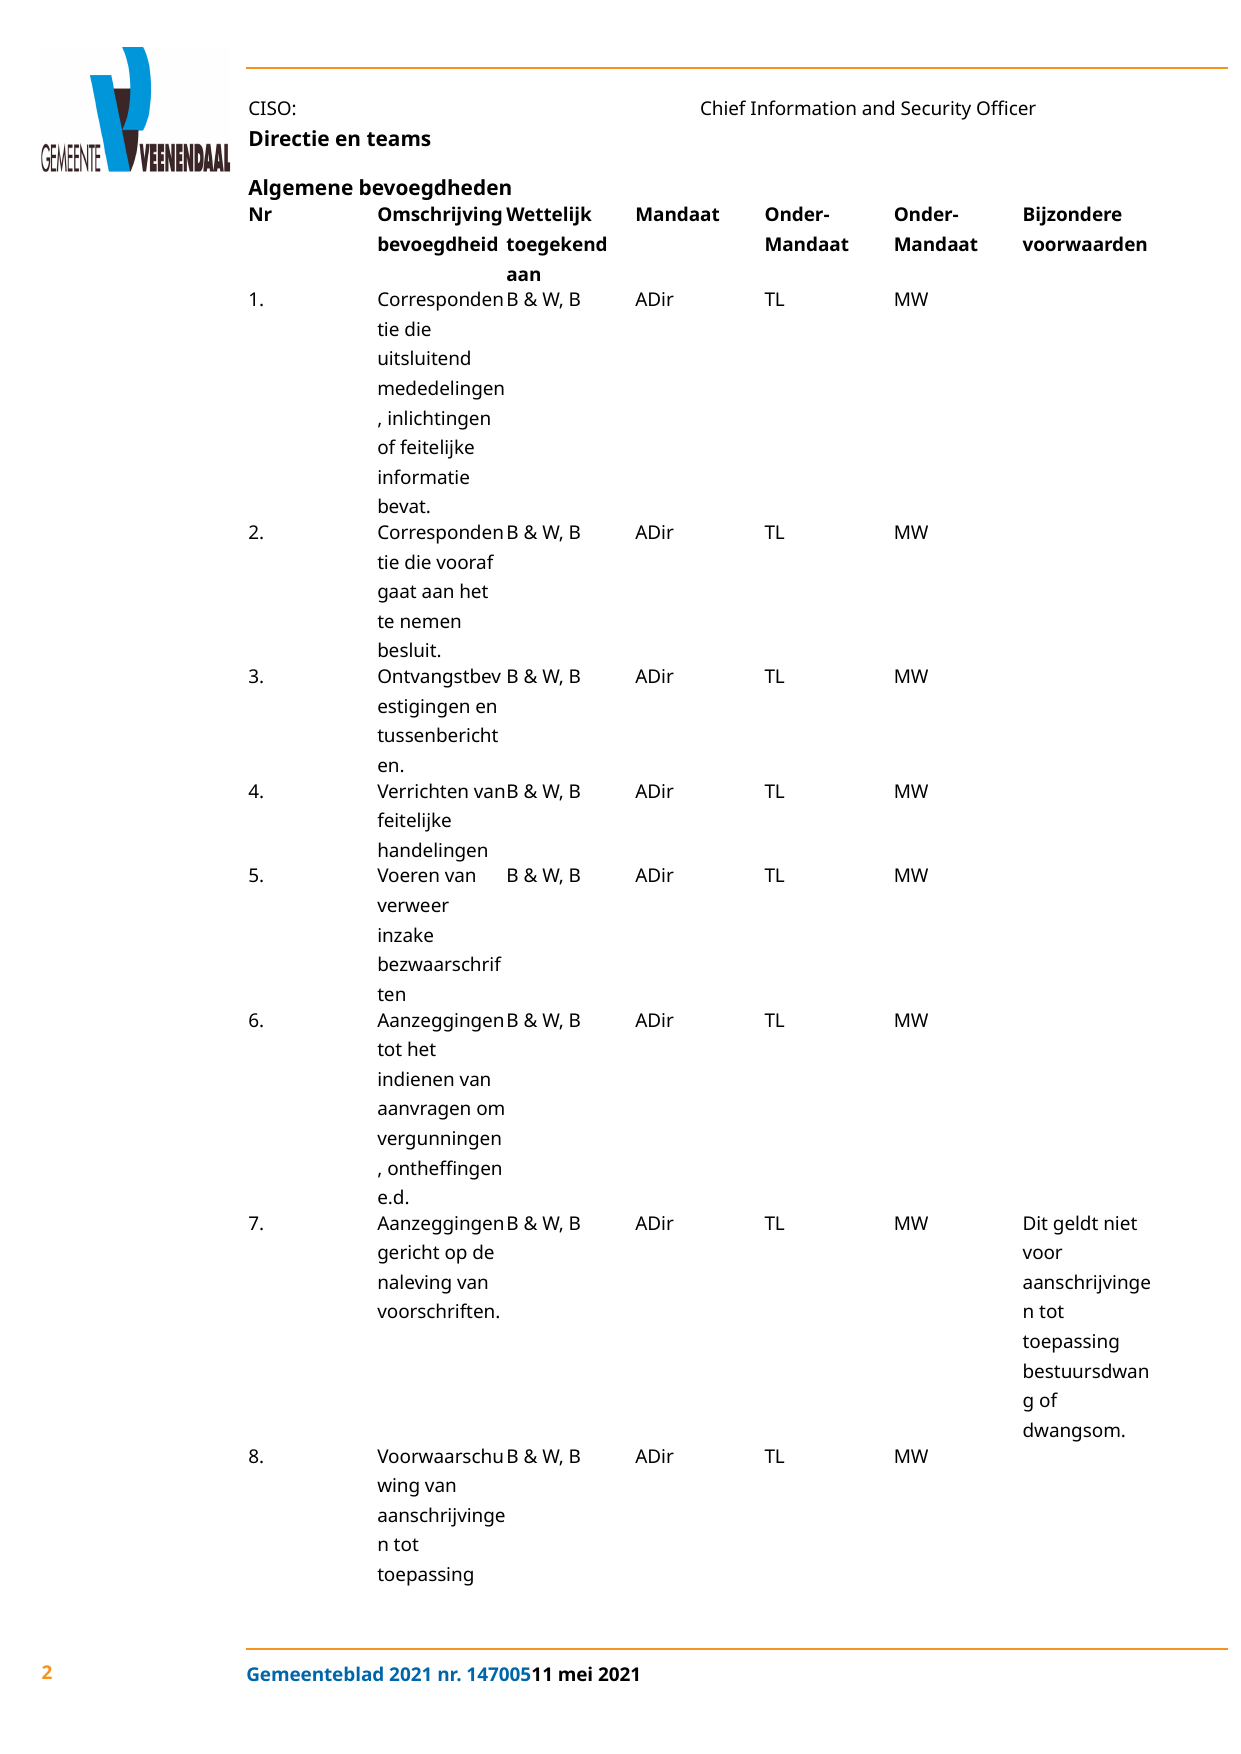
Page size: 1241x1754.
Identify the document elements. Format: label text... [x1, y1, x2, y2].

table_cell B & W, B [506, 863, 635, 1007]
table_cell [248, 519, 377, 663]
table_cell MW [894, 1007, 1022, 1210]
table_cell [248, 863, 377, 1007]
picture [41, 47, 130, 172]
table_cell MW [894, 663, 1022, 778]
table_cell [248, 1443, 377, 1587]
table_header Omschrijving bevoegdheid [377, 202, 506, 286]
table_cell MW [894, 863, 1022, 1007]
table_cell Correspondentie die uitsluitend mededelingen, inlichtingen of feitelijke informatie bevat. [377, 286, 506, 519]
table_cell [248, 1007, 377, 1210]
table_cell ADir [635, 663, 764, 778]
table_cell Aanzeggingen gericht op de naleving van voorschriften. [377, 1210, 506, 1443]
table_cell [1023, 1443, 1152, 1587]
table_cell MW [894, 1443, 1022, 1587]
table_cell ADir [635, 519, 764, 663]
table_cell TL [764, 778, 893, 863]
table_cell TL [764, 863, 893, 1007]
table_cell Voeren van verweer inzake bezwaarschriften [377, 863, 506, 1007]
table_cell ADir [635, 1007, 764, 1210]
table_cell [248, 778, 377, 863]
table_cell Chief Information and Security Officer [700, 95, 1152, 121]
table_cell ADir [635, 1443, 764, 1587]
table_cell [1023, 778, 1152, 863]
table_header Nr [248, 202, 377, 286]
table_header Wettelijk toegekend aan [506, 202, 635, 286]
table_cell B & W, B [506, 1210, 635, 1443]
table_cell CISO: [248, 95, 700, 121]
table_cell [1023, 663, 1152, 778]
table_cell [1023, 1007, 1152, 1210]
table_cell ADir [635, 778, 764, 863]
table_cell TL [764, 1007, 893, 1210]
table_cell Voorwaarschuwing van aanschrijvingen tot toepassing [377, 1443, 506, 1587]
table_header Onder- Mandaat [764, 202, 893, 286]
table_cell TL [764, 286, 893, 519]
table_cell TL [764, 1443, 893, 1587]
table_cell Dit geldt niet voor aanschrijvingen tot toepassing bestuursdwang of dwangsom. [1023, 1210, 1152, 1443]
table_header Bijzondere voorwaarden [1023, 202, 1152, 286]
table_cell TL [764, 663, 893, 778]
table_cell Verrichten van feitelijke handelingen [377, 778, 506, 863]
table_cell [248, 663, 377, 778]
table_cell Correspondentie die vooraf gaat aan het te nemen besluit. [377, 519, 506, 663]
table_cell MW [894, 778, 1022, 863]
table_cell TL [764, 1210, 893, 1443]
table_cell B & W, B [506, 663, 635, 778]
picture [123, 47, 231, 172]
text Directie en teams [248, 124, 1152, 152]
table_cell MW [894, 1210, 1022, 1443]
table_cell Aanzeggingen tot het indienen van aanvragen om vergunningen, ontheffingen e.d. [377, 1007, 506, 1210]
table_cell [1023, 519, 1152, 663]
table_cell TL [764, 519, 893, 663]
table_header Onder- Mandaat [894, 202, 1022, 286]
table_cell MW [894, 519, 1022, 663]
table_cell [1023, 286, 1152, 519]
table_cell B & W, B [506, 1443, 635, 1587]
table_cell ADir [635, 1210, 764, 1443]
table_cell [1023, 863, 1152, 1007]
table_cell [248, 286, 377, 519]
table_header Mandaat [635, 202, 764, 286]
text Algemene bevoegdheden [248, 173, 1152, 201]
table_cell MW [894, 286, 1022, 519]
table_cell Ontvangstbevestigingen en tussenberichten. [377, 663, 506, 778]
table_cell B & W, B [506, 286, 635, 519]
table_cell [248, 1210, 377, 1443]
table_cell B & W, B [506, 1007, 635, 1210]
table_cell ADir [635, 286, 764, 519]
table_cell B & W, B [506, 778, 635, 863]
table_cell B & W, B [506, 519, 635, 663]
table_cell ADir [635, 863, 764, 1007]
